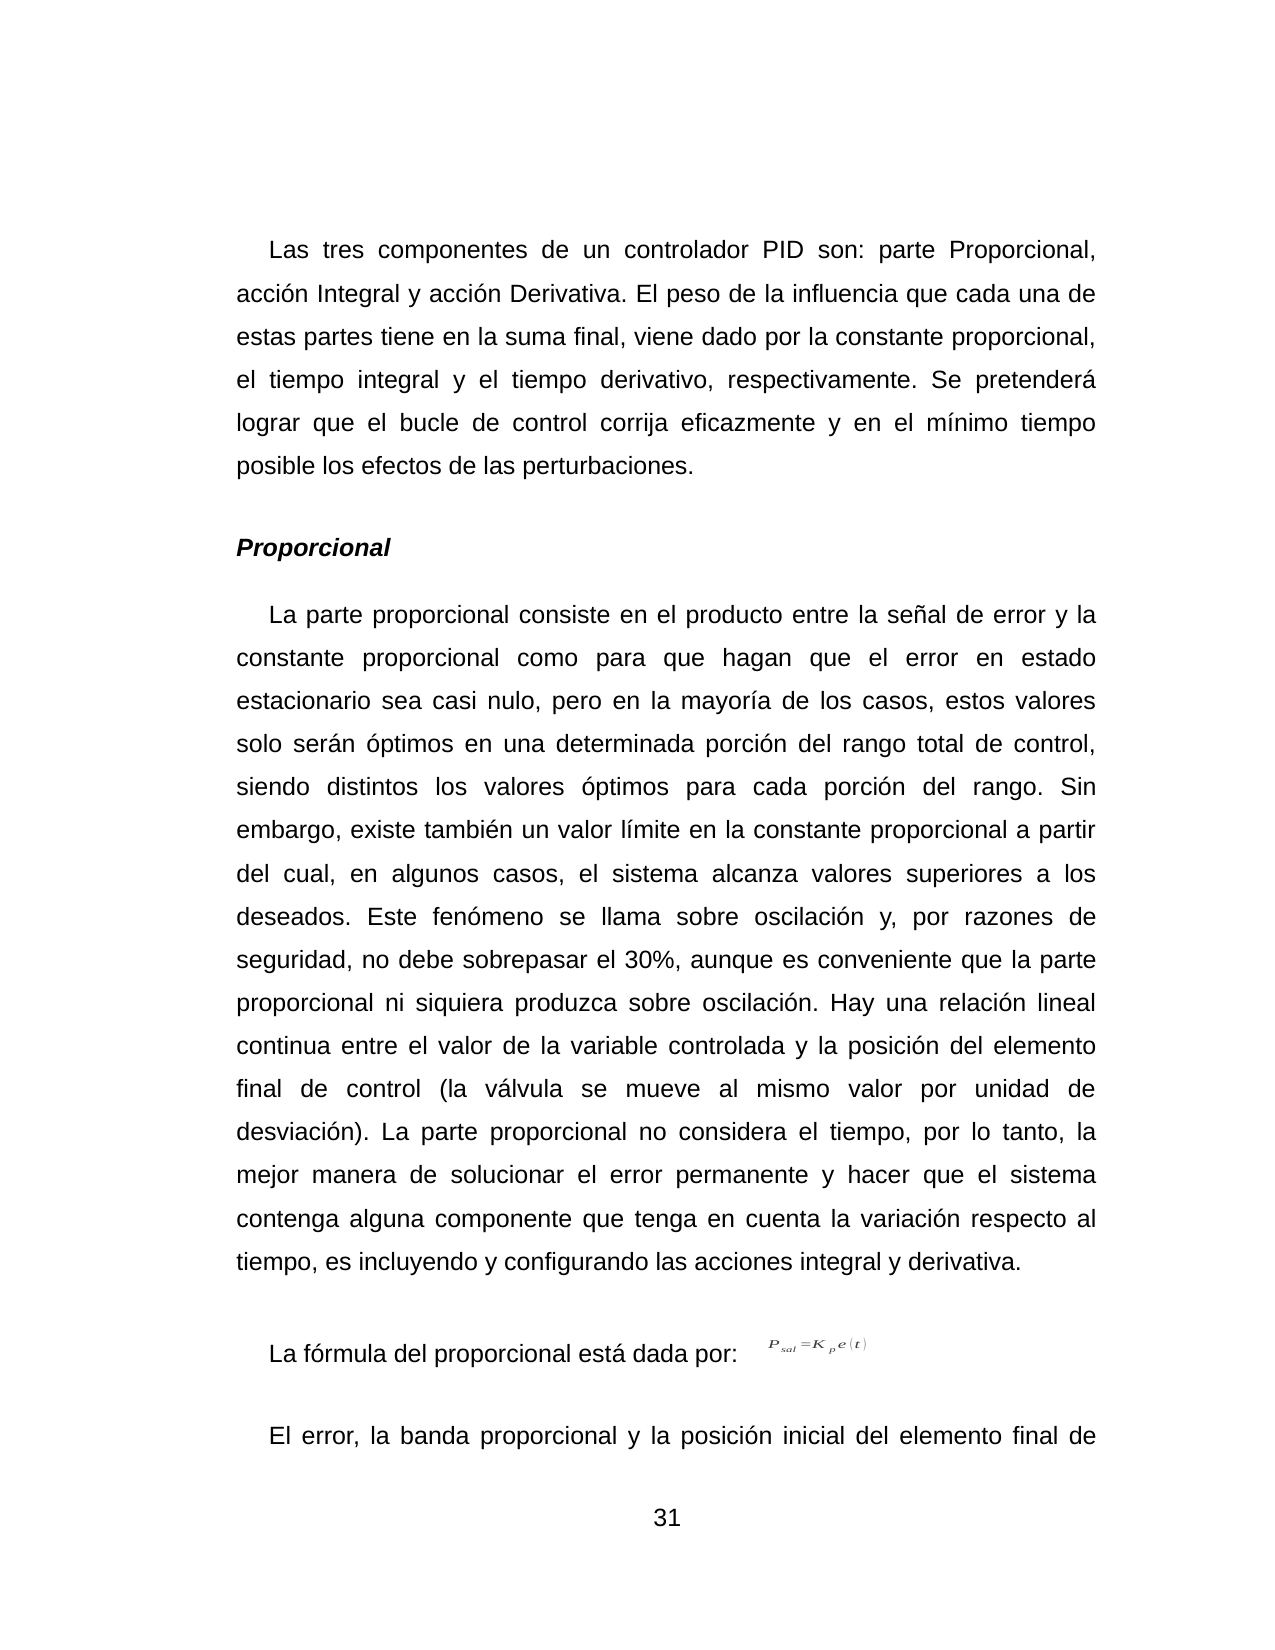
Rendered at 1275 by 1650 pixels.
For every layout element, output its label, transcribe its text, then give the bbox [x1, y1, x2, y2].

text La fórmula del proporcional está dada por: [236, 1328, 1098, 1368]
subtitle Proporcional [236, 533, 1098, 561]
text Las tres componentes de un controlador PID son: parte Proporcional, acción Integral y acción Derivativa. El peso de la influencia que cada una de estas partes tiene en la suma final, viene dado por la constante proporcional, el tiempo integral y el tiempo derivativo, respectivamente. Se pretenderá lograr que el bucle de control corrija eficazmente y en el mínimo tiempo posible los efectos de las perturbaciones. [236, 235, 1098, 480]
text El error, la banda proporcional y la posición inicial del elemento final de [236, 1421, 1098, 1450]
text La parte proporcional consiste en el producto entre la señal de error y la constante proporcional como para que hagan que el error en estado estacionario sea casi nulo, pero en la mayoría de los casos, estos valores solo serán óptimos en una determinada porción del rango total de control, siendo distintos los valores óptimos para cada porción del rango. Sin embargo, existe también un valor límite en la constante proporcional a partir del cual, en algunos casos, el sistema alcanza valores superiores a los deseados. Este fenómeno se llama sobre oscilación y, por razones de seguridad, no debe sobrepasar el 30%, aunque es conveniente que la parte proporcional ni siquiera produzca sobre oscilación. Hay una relación lineal continua entre el valor de la variable controlada y la posición del elemento final de control (la válvula se mueve al mismo valor por unidad de desviación). La parte proporcional no considera el tiempo, por lo tanto, la mejor manera de solucionar el error permanente y hacer que el sistema contenga alguna componente que tenga en cuenta la variación respecto al tiempo, es incluyendo y configurando las acciones integral y derivativa. [236, 600, 1098, 1275]
